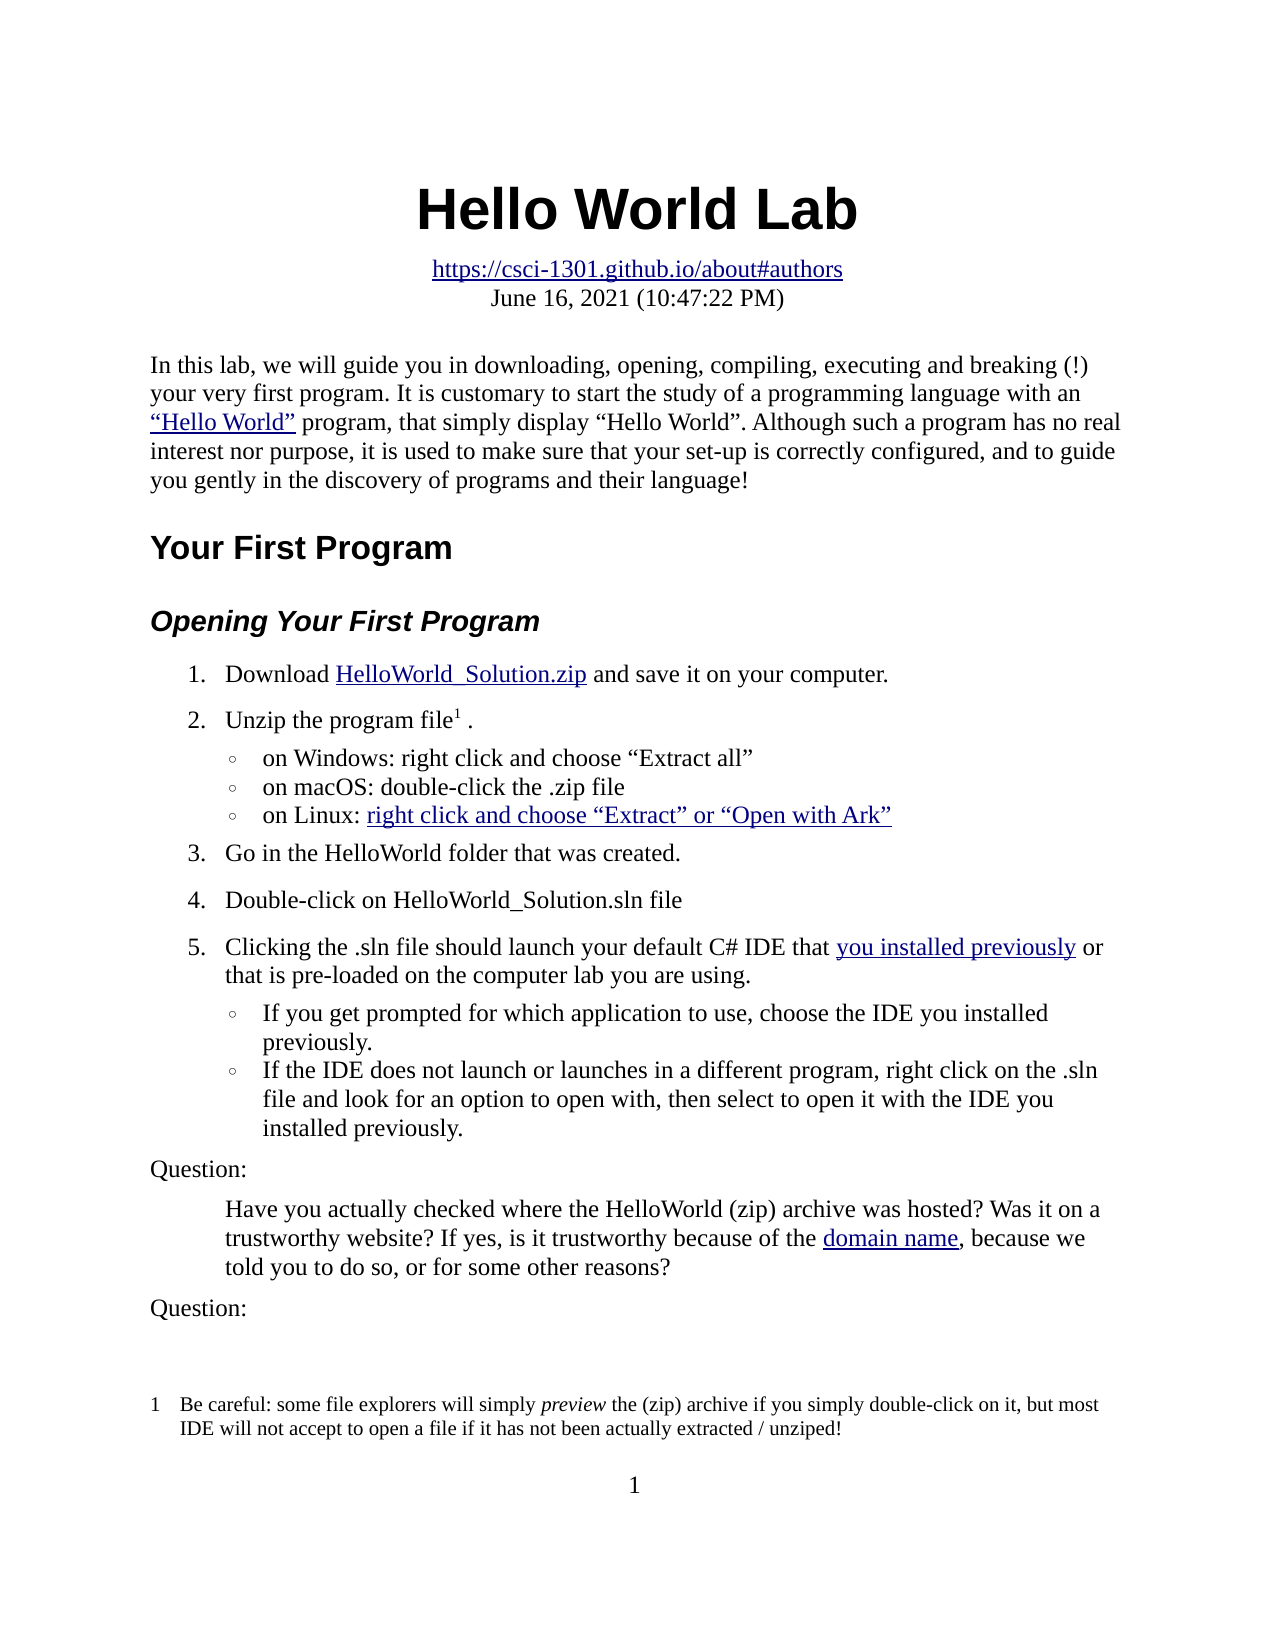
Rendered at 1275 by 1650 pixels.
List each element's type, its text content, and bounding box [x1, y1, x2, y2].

list Double-click on HelloWorld_Solution.sln file [187, 885, 1125, 914]
list If you get prompted for which application to use, choose the IDE you installed previously. [225, 998, 1125, 1056]
text Question: [150, 1154, 1125, 1182]
list Go in the HelloWorld folder that was created. [187, 838, 1125, 867]
list Be careful: some file explorers will simply preview the (zip) archive if you simply double-click on it, but most IDE will not accept to open a file if it has not been actually extracted / unziped! [150, 1392, 1125, 1440]
subtitle Your First Program [150, 527, 1125, 566]
list on Windows: right click and choose “Extract all” [225, 743, 1125, 772]
list Unzip the program file . [187, 705, 1125, 734]
list Download HelloWorld_Solution.zip and save it on your computer. [187, 659, 1125, 687]
list If the IDE does not launch or launches in a different program, right click on the .sln file and look for an option to open with, then select to open it with the IDE you installed previously. [225, 1056, 1125, 1142]
text Question: [150, 1293, 1125, 1321]
list on macOS: double-click the .zip file [225, 772, 1125, 801]
text June 16, 2021 (10:47:22 PM) [150, 283, 1125, 312]
text Have you actually checked where the HelloWorld (zip) archive was hosted? Was it on a trustworthy website? If yes, is it trustworthy because of the domain name, because we told you to do so, or for some other reasons? [225, 1194, 1125, 1281]
subtitle Opening Your First Program [150, 604, 1125, 637]
list Clicking the .sln file should launch your default C# IDE that you installed previously or that is pre-loaded on the computer lab you are using. [187, 932, 1125, 989]
list on Linux: right click and choose “Extract” or “Open with Ark” [225, 801, 1125, 829]
text https://csci-1301.github.io/about#authors [150, 254, 1125, 283]
title Hello World Lab [150, 175, 1125, 242]
text In this lab, we will guide you in downloading, opening, compiling, executing and breaking (!) your very first program. It is customary to start the study of a programming language with an “Hello World” program, that simply display “Hello World”. Although such a program has no real interest nor purpose, it is used to make sure that your set-up is correctly configured, and to guide you gently in the discovery of programs and their language! [150, 350, 1125, 493]
